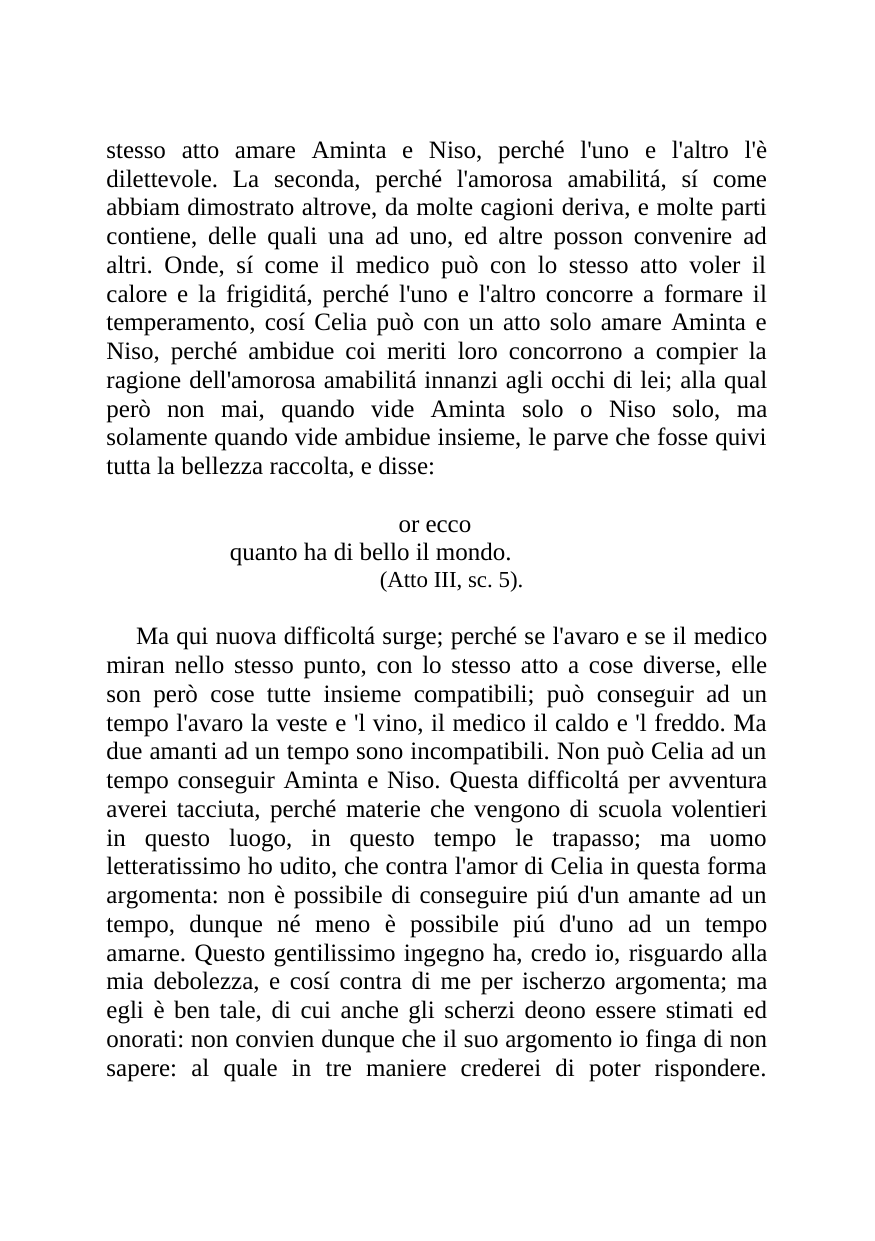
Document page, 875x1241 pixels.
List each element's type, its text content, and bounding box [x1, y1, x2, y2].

text Ma qui nuova difficoltá surge; perché se l'avaro e se il medico miran nello stesso punto, con lo stesso atto a cose diverse, elle son però cose tutte insieme compatibili; può conseguir ad un tempo l'avaro la veste e 'l vino, il medico il caldo e 'l freddo. Ma due amanti ad un tempo sono incompatibili. Non può Celia ad un tempo conseguir Aminta e Niso. Questa difficoltá per avventura averei tacciuta, perché materie che vengono di scuola volentieri in questo luogo, in questo tempo le trapasso; ma uomo letteratissimo ho udito, che contra l'amor di Celia in questa forma argomenta: non è possibile di conseguire piú d'un amante ad un tempo, dunque né meno è possibile piú d'uno ad un tempo amarne. Questo gentilissimo ingegno ha, credo io, risguardo alla mia debolezza, e cosí contra di me per ischerzo argomenta; ma egli è ben tale, di cui anche gli scherzi deono essere stimati ed onorati: non convien dunque che il suo argomento io finga di non sapere: al quale in tre maniere crederei di poter rispondere. [106, 621, 768, 1081]
text or ecco [369, 509, 768, 537]
text quanto ha di bello il mondo. [200, 537, 768, 566]
text (Atto III, sc. 5). [350, 566, 768, 593]
text stesso atto amare Aminta e Niso, perché l'uno e l'altro l'è dilettevole. La seconda, perché l'amorosa amabilitá, sí come abbiam dimostrato altrove, da molte cagioni deriva, e molte parti contiene, delle quali una ad uno, ed altre posson convenire ad altri. Onde, sí come il medico può con lo stesso atto voler il calore e la frigiditá, perché l'uno e l'altro concorre a formare il temperamento, cosí Celia può con un atto solo amare Aminta e Niso, perché ambidue coi meriti loro concorrono a compier la ragione dell'amorosa amabilitá innanzi agli occhi di lei; alla qual però non mai, quando vide Aminta solo o Niso solo, ma solamente quando vide ambidue insieme, le parve che fosse quivi tutta la bellezza raccolta, e disse: [106, 135, 768, 480]
